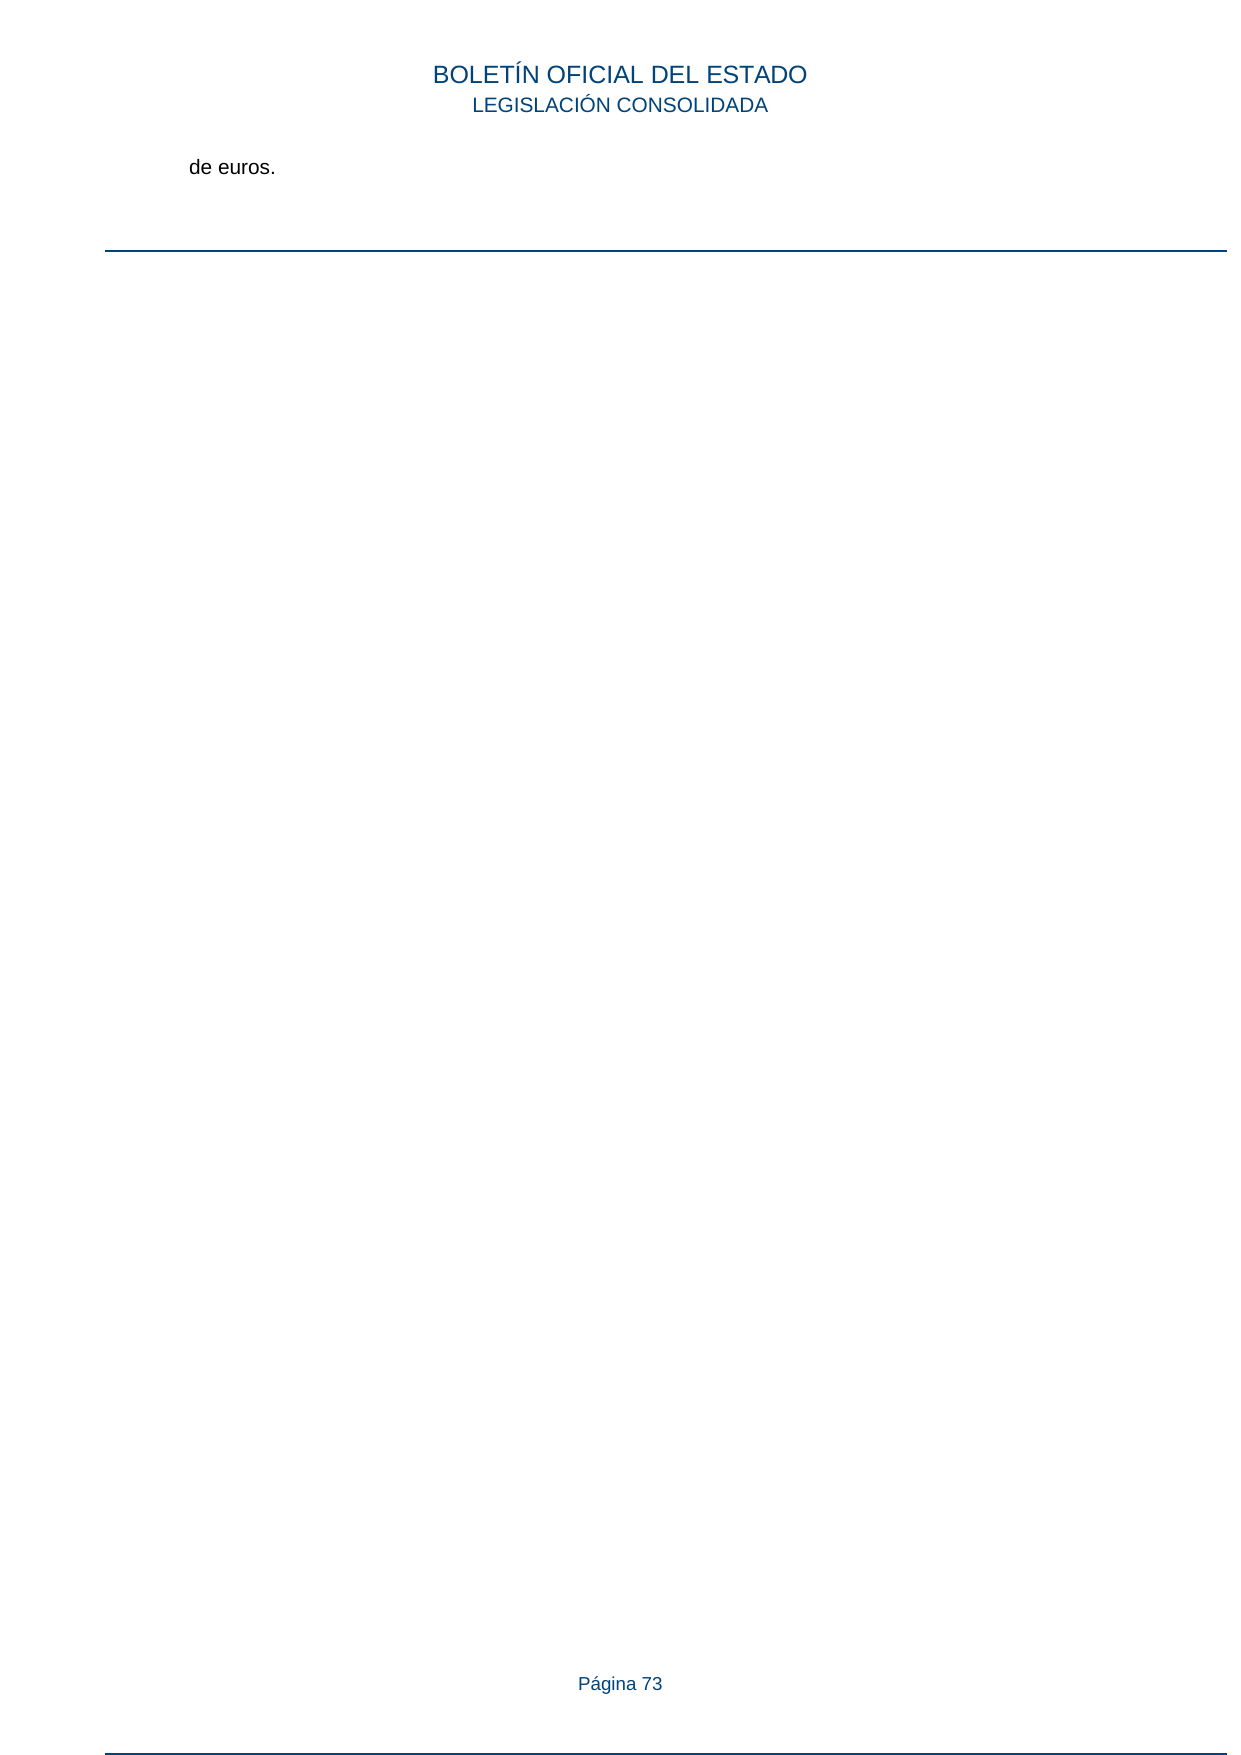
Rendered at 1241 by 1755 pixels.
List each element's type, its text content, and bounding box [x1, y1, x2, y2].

list de euros. [163, 154, 1052, 178]
